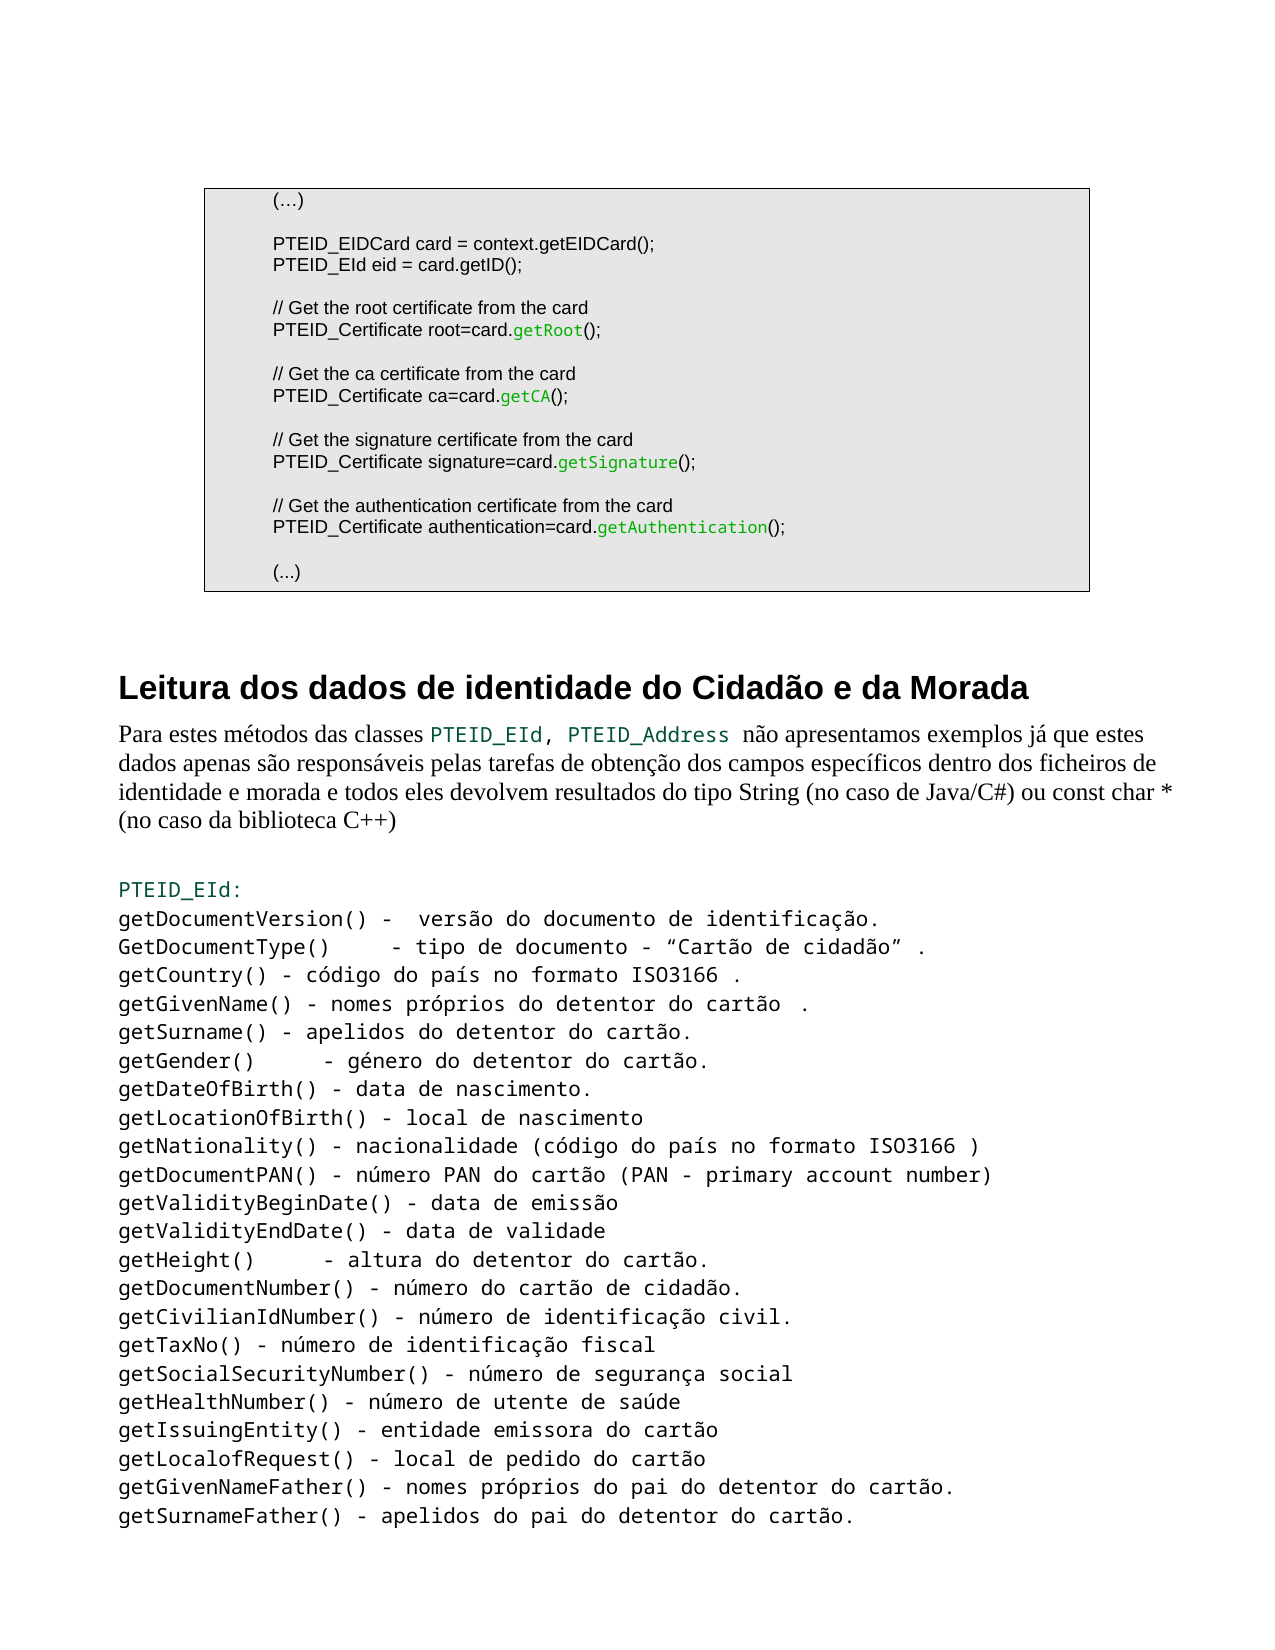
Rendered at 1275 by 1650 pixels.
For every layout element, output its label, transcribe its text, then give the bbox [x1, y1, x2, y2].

text (...) [205, 560, 1089, 582]
text getValidityEndDate() - data de validade [118, 1217, 1176, 1245]
text getDateOfBirth() - data de nascimento. [118, 1074, 1176, 1103]
text getHeight() - altura do detentor do cartão. [118, 1245, 1176, 1273]
text getHealthNumber() - número de utente de saúde [118, 1387, 1176, 1416]
text getIssuingEntity() - entidade emissora do cartão [118, 1416, 1176, 1444]
text // Get the authentication certificate from the card [205, 494, 1089, 516]
text // Get the ca certificate from the card [205, 363, 1089, 384]
text getCivilianIdNumber() - número de identificação civil. [118, 1302, 1176, 1330]
text PTEID_Certificate ca=card.getCA(); [205, 384, 1089, 407]
text PTEID_EId eid = card.getID(); [205, 254, 1089, 276]
text getSurname() - apelidos do detentor do cartão. [118, 1017, 1176, 1046]
text PTEID_Certificate root=card.getRoot(); [205, 319, 1089, 341]
text PTEID_EIDCard card = context.getEIDCard(); [205, 232, 1089, 254]
text // Get the root certificate from the card [205, 297, 1089, 319]
text getSurnameFather() - apelidos do pai do detentor do cartão. [118, 1501, 1176, 1529]
text getDocumentVersion() - versão do documento de identificação. [118, 904, 1176, 932]
text getCountry() - código do país no formato ISO3166 . [118, 961, 1176, 989]
text getDocumentNumber() - número do cartão de cidadão. [118, 1273, 1176, 1302]
text getSocialSecurityNumber() - número de segurança social [118, 1359, 1176, 1387]
text getValidityBeginDate() - data de emissão [118, 1188, 1176, 1217]
text PTEID_Certificate signature=card.getSignature(); [205, 450, 1089, 473]
text getLocationOfBirth() - local de nascimento [118, 1103, 1176, 1131]
text getGender() - género do detentor do cartão. [118, 1046, 1176, 1074]
text getLocalofRequest() - local de pedido do cartão [118, 1444, 1176, 1472]
text getDocumentPAN() - número PAN do cartão (PAN - primary account number) [118, 1160, 1176, 1188]
text // Get the signature certificate from the card [205, 429, 1089, 450]
text (…) [205, 189, 1089, 211]
text getGivenNameFather() - nomes próprios do pai do detentor do cartão. [118, 1472, 1176, 1501]
text getNationality() - nacionalidade (código do país no formato ISO3166 ) [118, 1131, 1176, 1160]
text getGivenName() - nomes próprios do detentor do cartão . [118, 989, 1176, 1017]
text GetDocumentType() - tipo de documento - “Cartão de cidadão” . [118, 932, 1176, 961]
text PTEID_EId: [118, 875, 1176, 904]
text PTEID_Certificate authentication=card.getAuthentication(); [205, 516, 1089, 539]
text getTaxNo() - número de identificação fiscal [118, 1330, 1176, 1359]
subtitle Leitura dos dados de identidade do Cidadão e da Morada [118, 667, 1176, 706]
text Para estes métodos das classes PTEID_EId, PTEID_Address não apresentamos exemplos já que estes dados apenas são responsáveis pelas tarefas de obtenção dos campos específicos dentro dos ficheiros de identidade e morada e todos eles devolvem resultados do tipo String (no caso de Java/C#) ou const char * (no caso da biblioteca C++) [118, 719, 1176, 834]
